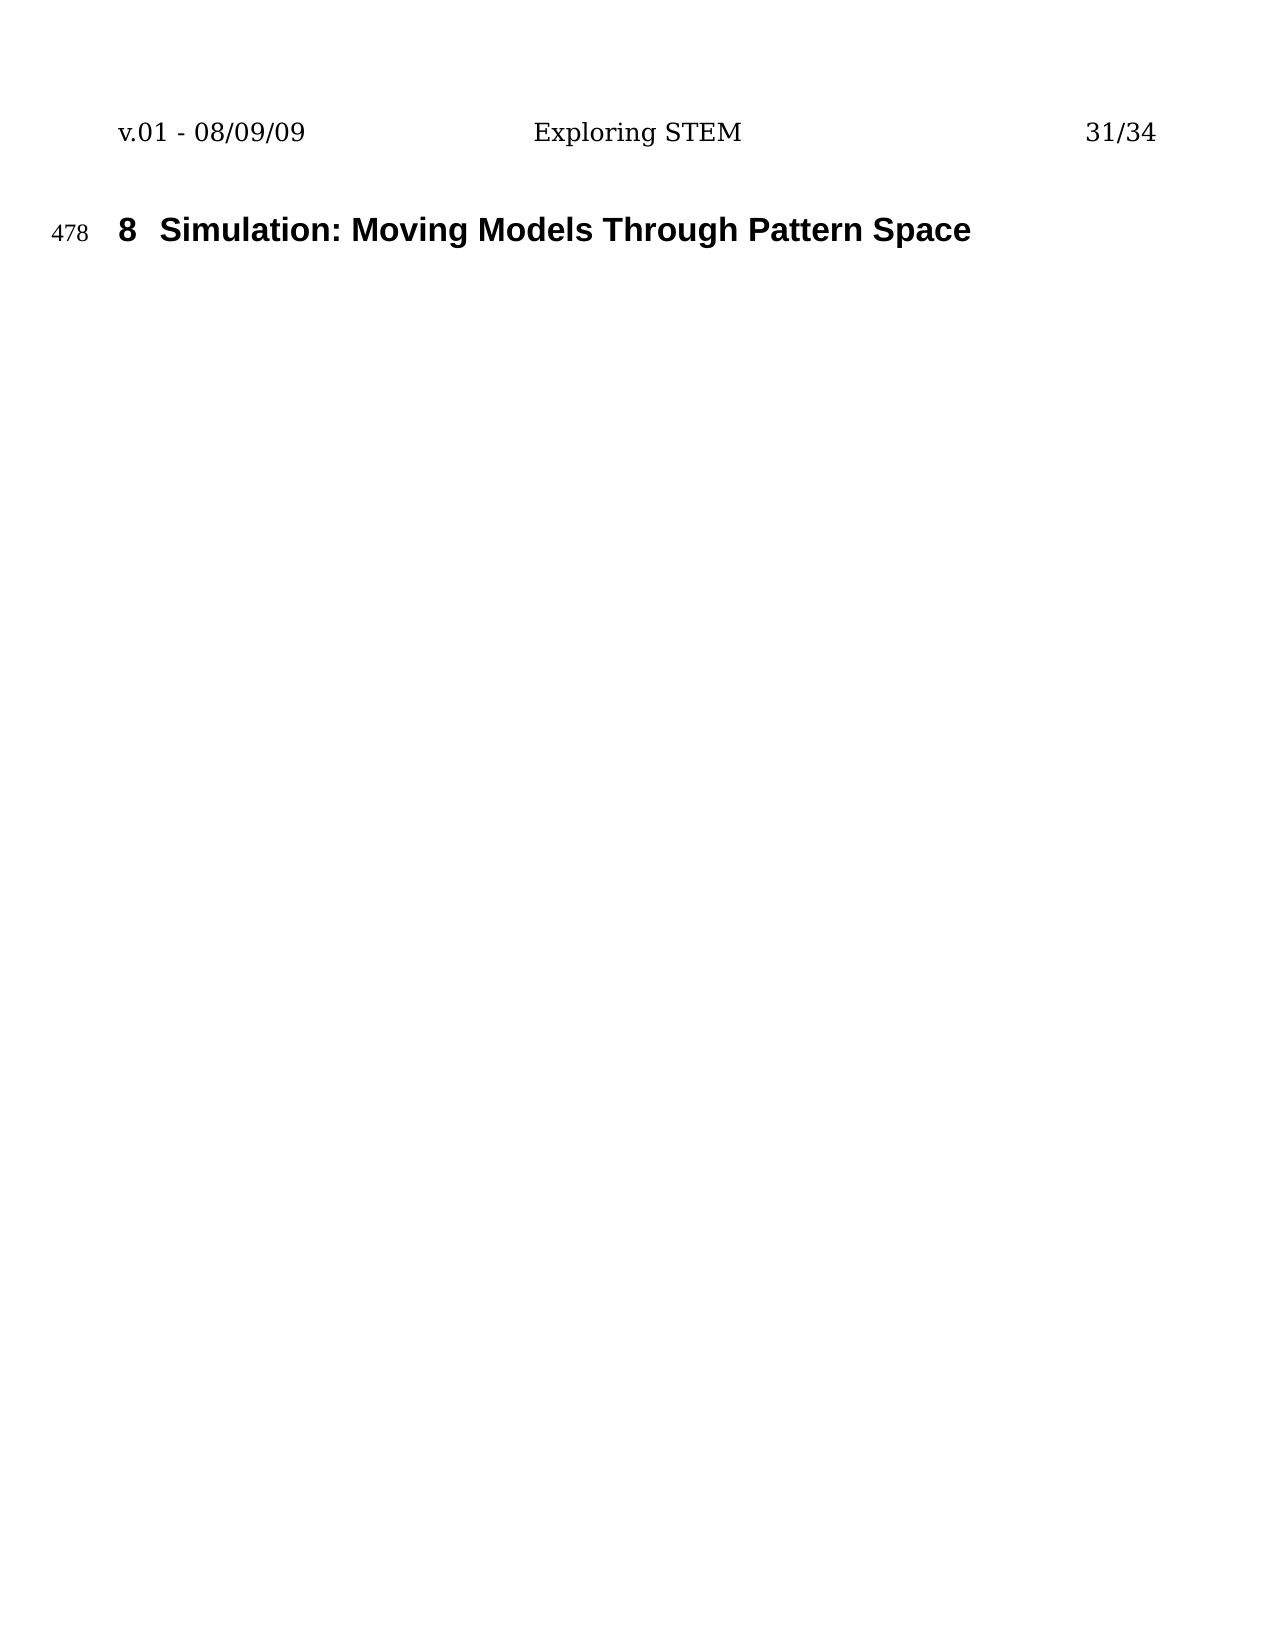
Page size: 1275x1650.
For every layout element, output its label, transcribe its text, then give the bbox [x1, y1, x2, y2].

subtitle Simulation: Moving Models Through Pattern Space [118, 210, 1157, 248]
